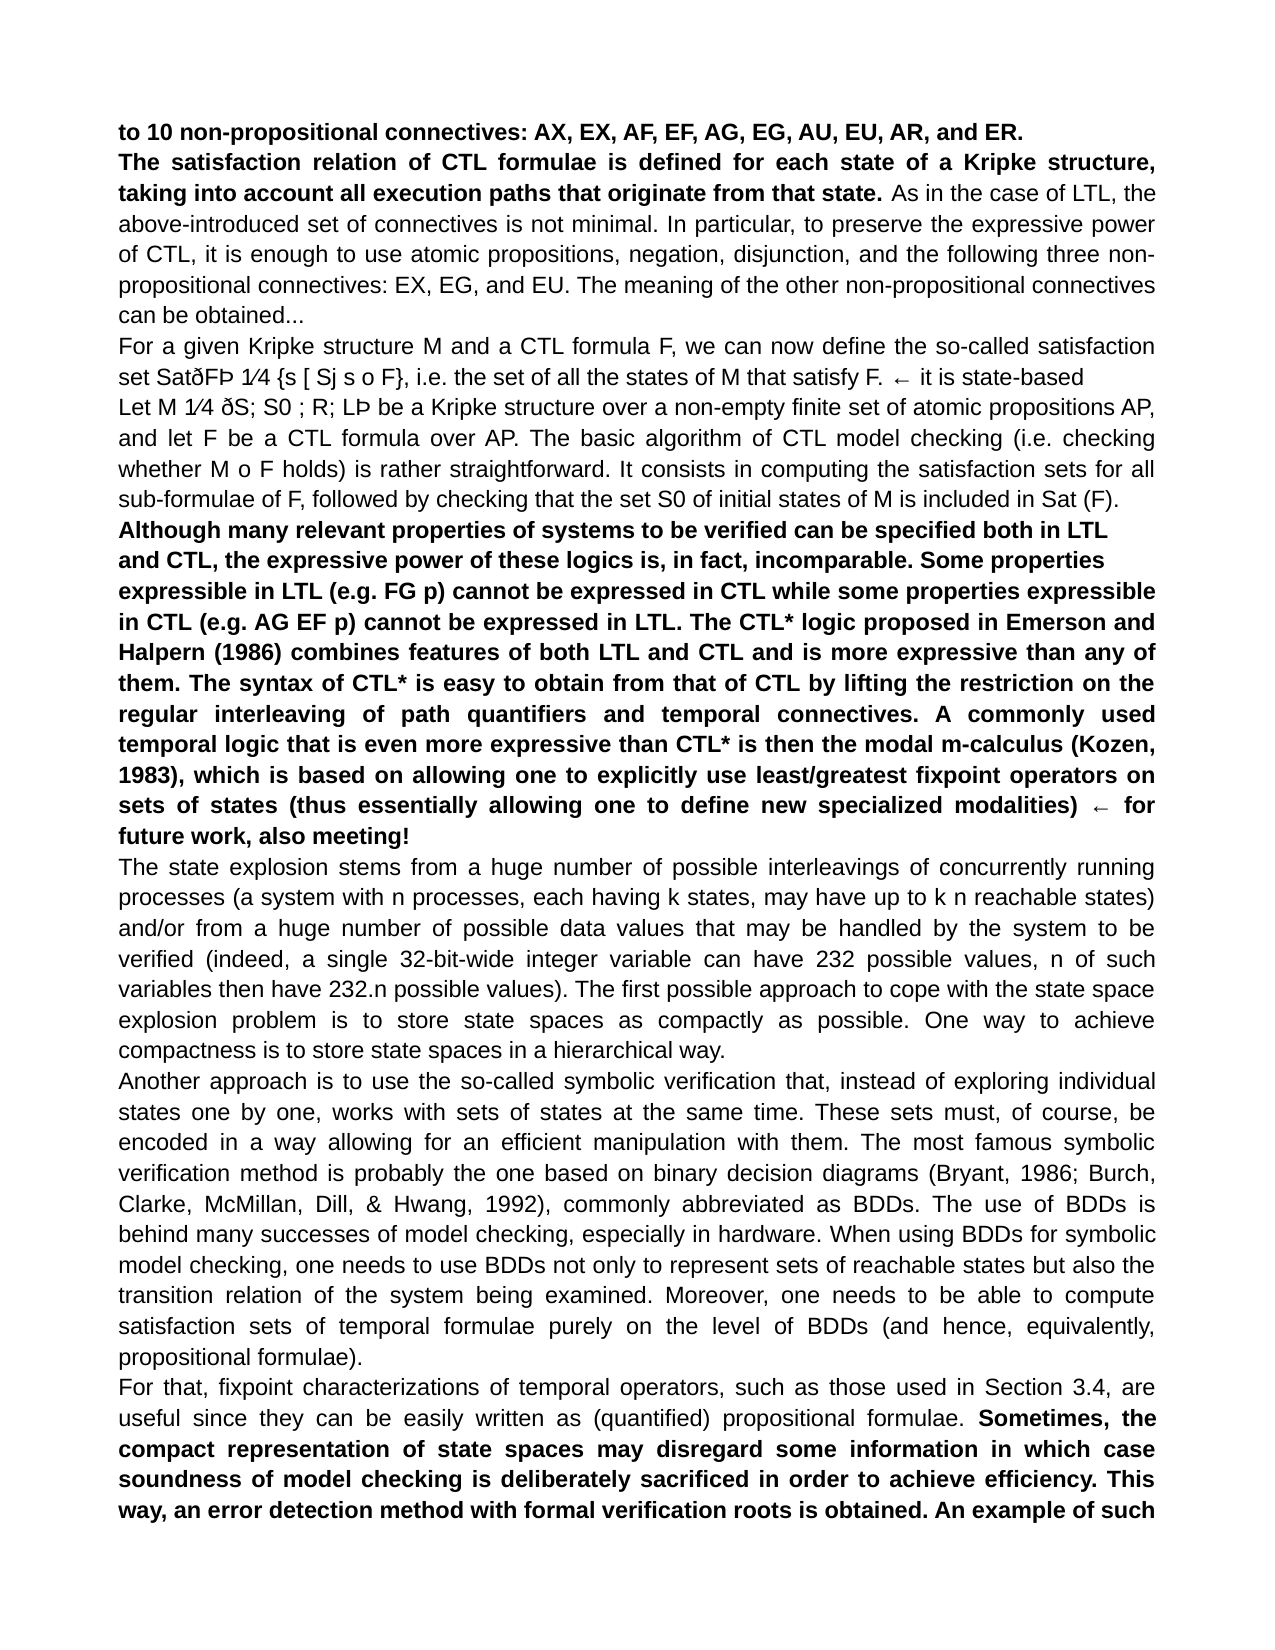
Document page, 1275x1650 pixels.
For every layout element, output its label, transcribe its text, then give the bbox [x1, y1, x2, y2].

text to 10 non-propositional connectives: AX, EX, AF, EF, AG, EG, AU, EU, AR, and ER. [118, 118, 1157, 145]
text and CTL, the expressive power of these logics is, in fact, incomparable. Some properties [118, 547, 1157, 574]
text The state explosion stems from a huge number of possible interleavings of concurrently running processes (a system with n processes, each having k states, may have up to k n reachable states) and/or from a huge number of possible data values that may be handled by the system to be verified (indeed, a single 32-bit-wide integer variable can have 232 possible values, n of such variables then have 232.n possible values). The first possible approach to cope with the state space explosion problem is to store state spaces as compactly as possible. One way to achieve compactness is to store state spaces in a hierarchical way. [118, 853, 1157, 1064]
text The satisfaction relation of CTL formulae is defined for each state of a Kripke structure, taking into account all execution paths that originate from that state. As in the case of LTL, the above-introduced set of connectives is not minimal. In particular, to preserve the expressive power of CTL, it is enough to use atomic propositions, negation, disjunction, and the following three non-propositional connectives: EX, EG, and EU. The meaning of the other non-propositional connectives can be obtained... [118, 149, 1157, 329]
text Although many relevant properties of systems to be verified can be specified both in LTL [118, 516, 1157, 543]
text For that, fixpoint characterizations of temporal operators, such as those used in Section 3.4, are useful since they can be easily written as (quantified) propositional formulae. Sometimes, the compact representation of state spaces may disregard some information in which case soundness of model checking is deliberately sacrificed in order to achieve efficiency. This way, an error detection method with formal verification roots is obtained. An example of such [118, 1374, 1157, 1523]
text Another approach is to use the so-called symbolic verification that, instead of exploring individual states one by one, works with sets of states at the same time. These sets must, of course, be encoded in a way allowing for an efficient manipulation with them. The most famous symbolic verification method is probably the one based on binary decision diagrams (Bryant, 1986; Burch, Clarke, McMillan, Dill, & Hwang, 1992), commonly abbreviated as BDDs. The use of BDDs is behind many successes of model checking, especially in hardware. When using BDDs for symbolic model checking, one needs to use BDDs not only to represent sets of reachable states but also the transition relation of the system being examined. Moreover, one needs to be able to compute satisfaction sets of temporal formulae purely on the level of BDDs (and hence, equivalently, propositional formulae). [118, 1067, 1157, 1370]
text Let M 1⁄4 ðS; S0 ; R; LÞ be a Kripke structure over a non-empty finite set of atomic propositions AP, and let F be a CTL formula over AP. The basic algorithm of CTL model checking (i.e. checking whether M o F holds) is rather straightforward. It consists in computing the satisfaction sets for all sub-formulae of F, followed by checking that the set S0 of initial states of M is included in Sat (F). [118, 394, 1157, 512]
text expressible in LTL (e.g. FG p) cannot be expressed in CTL while some properties expressible in CTL (e.g. AG EF p) cannot be expressed in LTL. The CTL* logic proposed in Emerson and Halpern (1986) combines features of both LTL and CTL and is more expressive than any of them. The syntax of CTL* is easy to obtain from that of CTL by lifting the restriction on the regular interleaving of path quantifiers and temporal connectives. A commonly used temporal logic that is even more expressive than CTL* is then the modal m-calculus (Kozen, 1983), which is based on allowing one to explicitly use least/greatest fixpoint operators on sets of states (thus essentially allowing one to define new specialized modalities) ← for future work, also meeting! [118, 577, 1157, 849]
text For a given Kripke structure M and a CTL formula F, we can now define the so-called satisfaction set SatðFÞ 1⁄4 {s [ Sj s o F}, i.e. the set of all the states of M that satisfy F. ← it is state-based [118, 332, 1157, 390]
